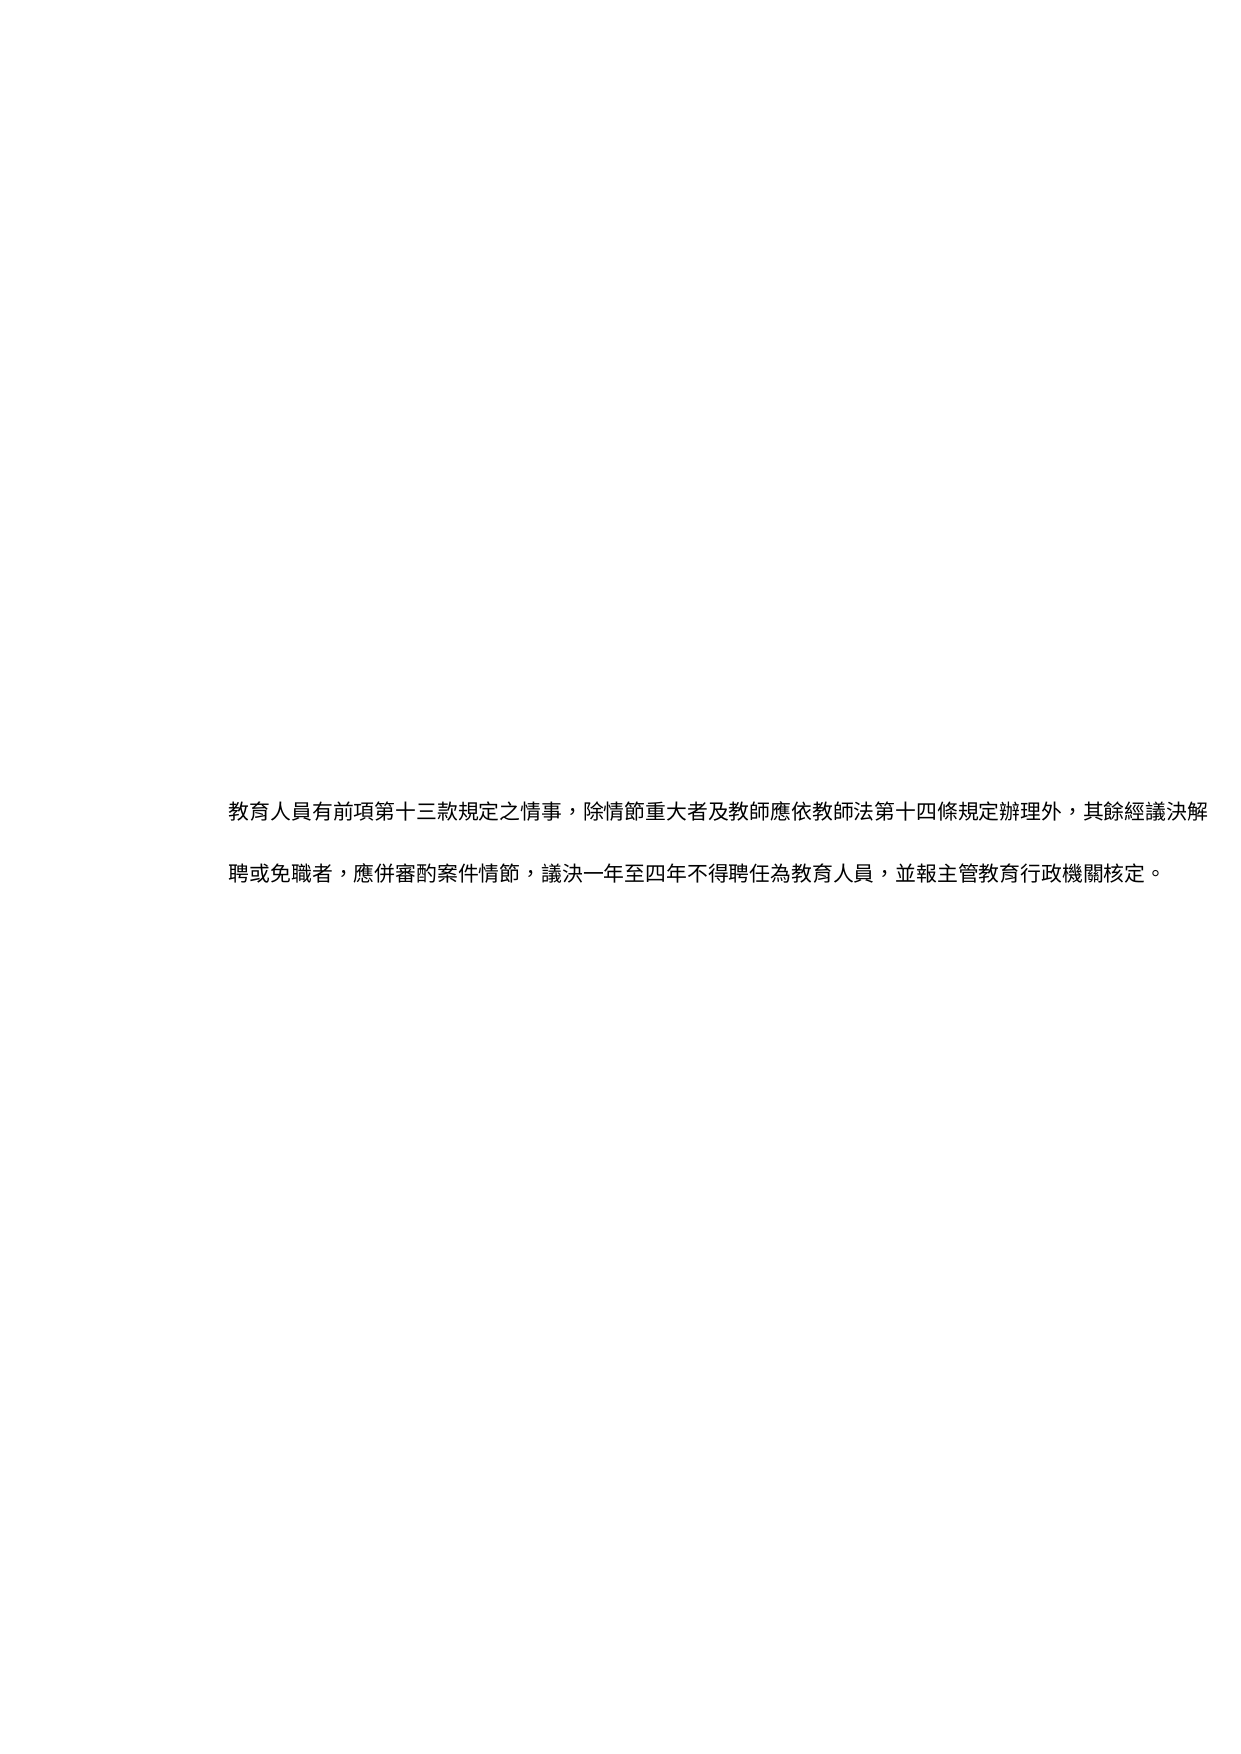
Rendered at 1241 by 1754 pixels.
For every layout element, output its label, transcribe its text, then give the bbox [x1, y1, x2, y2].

text 教育人員有前項第十三款規定之情事，除情節重大者及教師應依教師法第十四條規定辦理外，其餘經議決解聘或免職者，應併審酌案件情節，議決一年至四年不得聘任為教育人員，並報主管教育行政機關核定。 [229, 768, 1211, 893]
